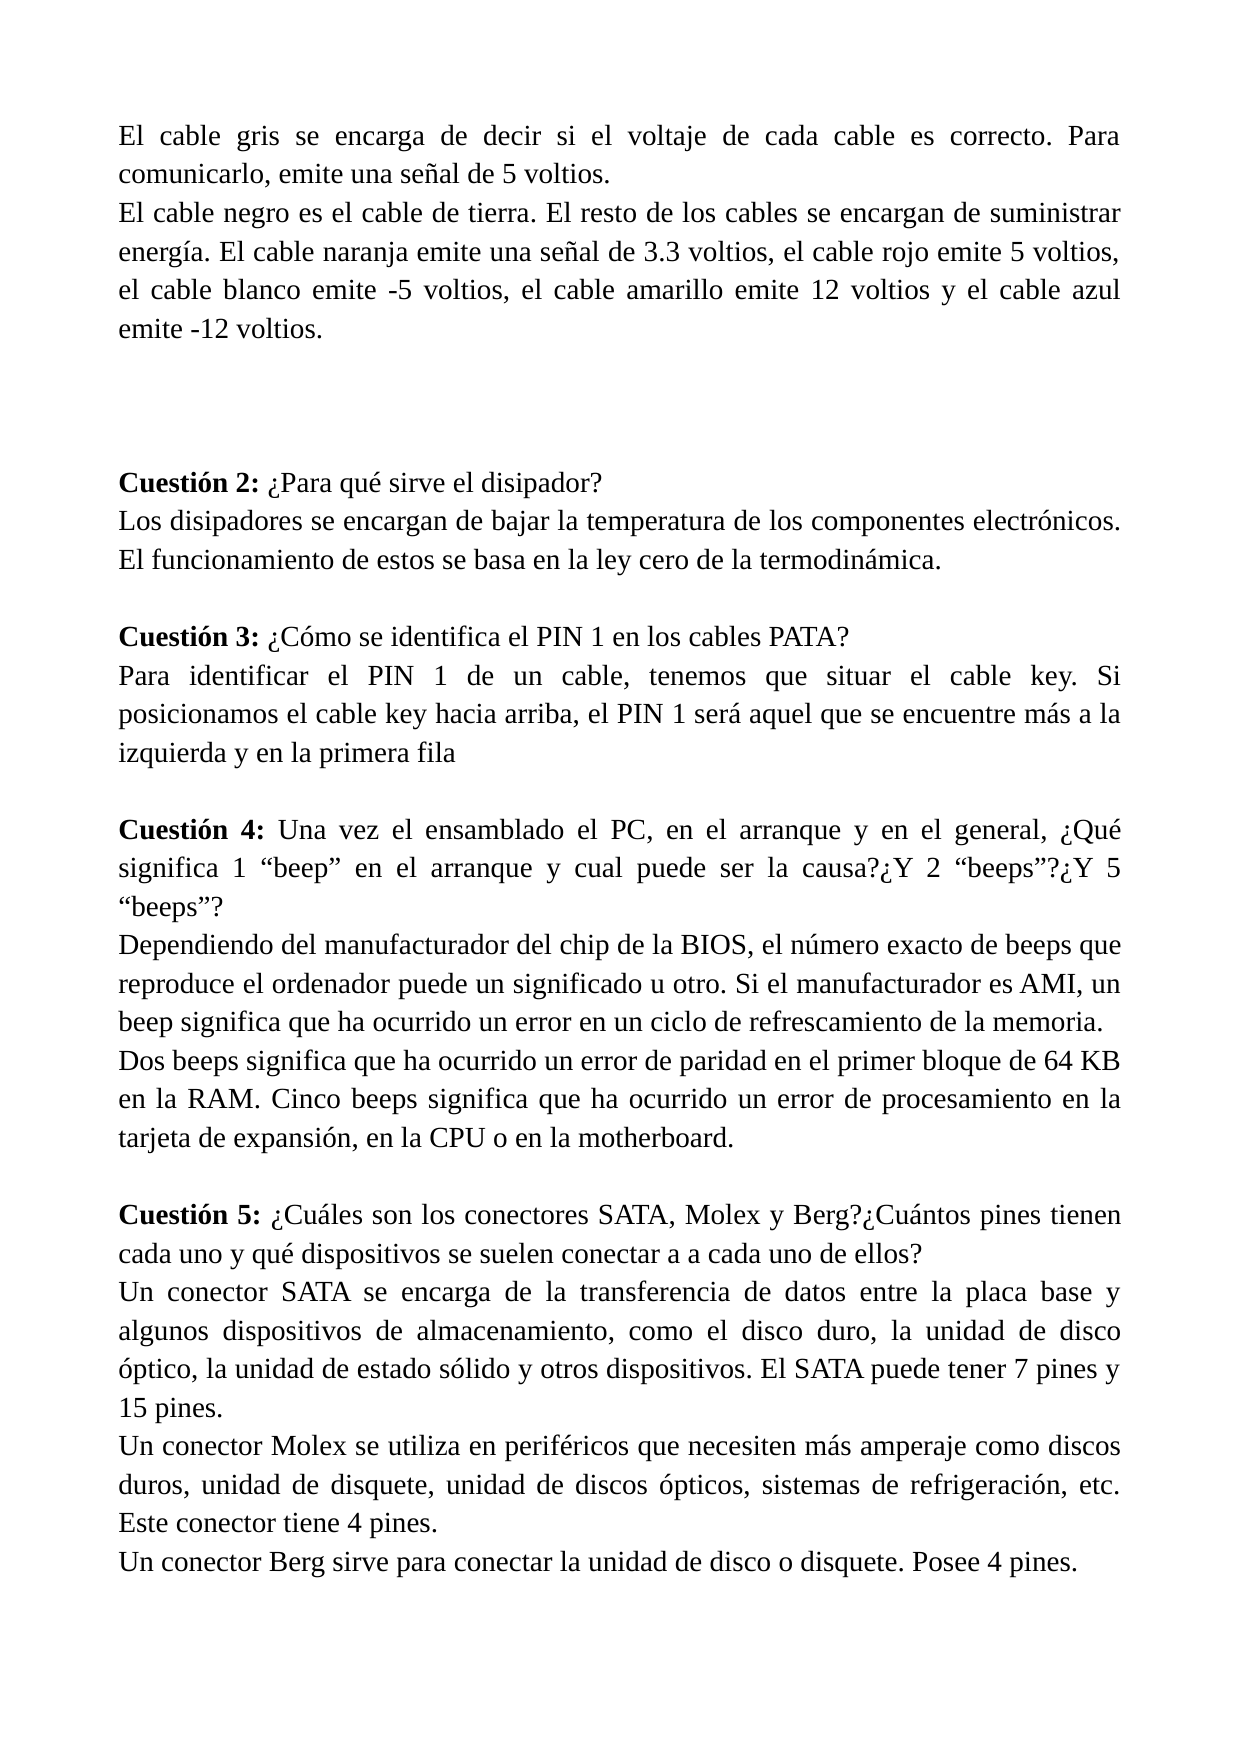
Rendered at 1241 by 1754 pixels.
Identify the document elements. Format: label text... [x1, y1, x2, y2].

text Cuestión 3: ¿Cómo se identifica el PIN 1 en los cables PATA? [118, 619, 1122, 653]
text Cuestión 4: Una vez el ensamblado el PC, en el arranque y en el general, ¿Qué significa 1 “beep” en el arranque y cual puede ser la causa?¿Y 2 “beeps”?¿Y 5 “beeps”? [118, 812, 1122, 922]
text Para identificar el PIN 1 de un cable, tenemos que situar el cable key. Si posicionamos el cable key hacia arriba, el PIN 1 será aquel que se encuentre más a la izquierda y en la primera fila [118, 658, 1122, 768]
text Un conector Berg sirve para conectar la unidad de disco o disquete. Posee 4 pines. [118, 1544, 1122, 1578]
text El cable gris se encarga de decir si el voltaje de cada cable es correcto. Para comunicarlo, emite una señal de 5 voltios. [118, 118, 1122, 190]
text Un conector Molex se utiliza en periféricos que necesiten más amperaje como discos duros, unidad de disquete, unidad de discos ópticos, sistemas de refrigeración, etc. Este conector tiene 4 pines. [118, 1428, 1122, 1539]
text Cuestión 5: ¿Cuáles son los conectores SATA, Molex y Berg?¿Cuántos pines tienen cada uno y qué dispositivos se suelen conectar a a cada uno de ellos? [118, 1197, 1122, 1269]
text Dos beeps significa que ha ocurrido un error de paridad en el primer bloque de 64 KB en la RAM. Cinco beeps significa que ha ocurrido un error de procesamiento en la tarjeta de expansión, en la CPU o en la motherboard. [118, 1043, 1122, 1154]
text Los disipadores se encargan de bajar la temperatura de los componentes electrónicos. El funcionamiento de estos se basa en la ley cero de la termodinámica. [118, 503, 1122, 576]
text El cable negro es el cable de tierra. El resto de los cables se encargan de suministrar energía. El cable naranja emite una señal de 3.3 voltios, el cable rojo emite 5 voltios, el cable blanco emite -5 voltios, el cable amarillo emite 12 voltios y el cable azul emite -12 voltios. [118, 195, 1122, 344]
text Un conector SATA se encarga de la transferencia de datos entre la placa base y algunos dispositivos de almacenamiento, como el disco duro, la unidad de disco óptico, la unidad de estado sólido y otros dispositivos. El SATA puede tener 7 pines y 15 pines. [118, 1274, 1122, 1423]
text Dependiendo del manufacturador del chip de la BIOS, el número exacto de beeps que reproduce el ordenador puede un significado u otro. Si el manufacturador es AMI, un beep significa que ha ocurrido un error en un ciclo de refrescamiento de la memoria. [118, 927, 1122, 1038]
text Cuestión 2: ¿Para qué sirve el disipador? [118, 465, 1122, 498]
